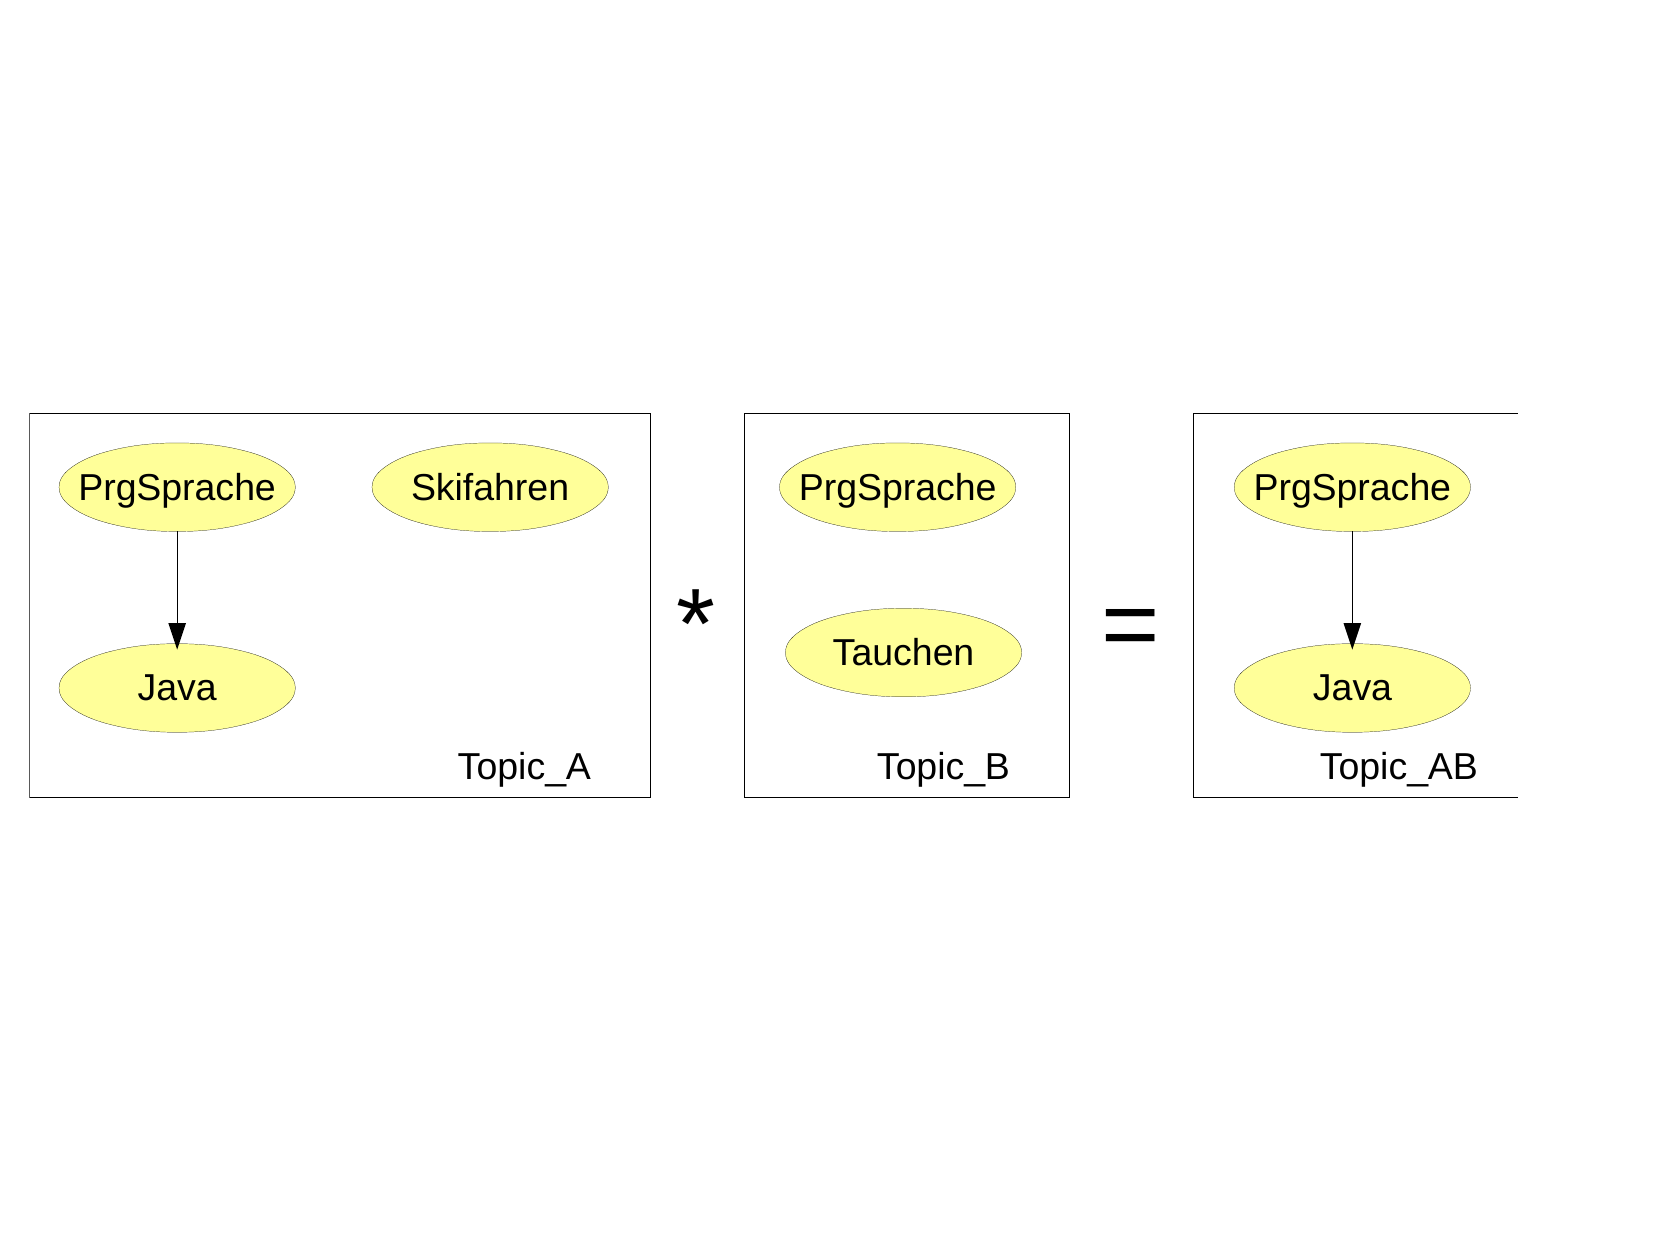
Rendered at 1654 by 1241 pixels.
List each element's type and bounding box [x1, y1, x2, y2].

picture [29, 413, 1518, 798]
